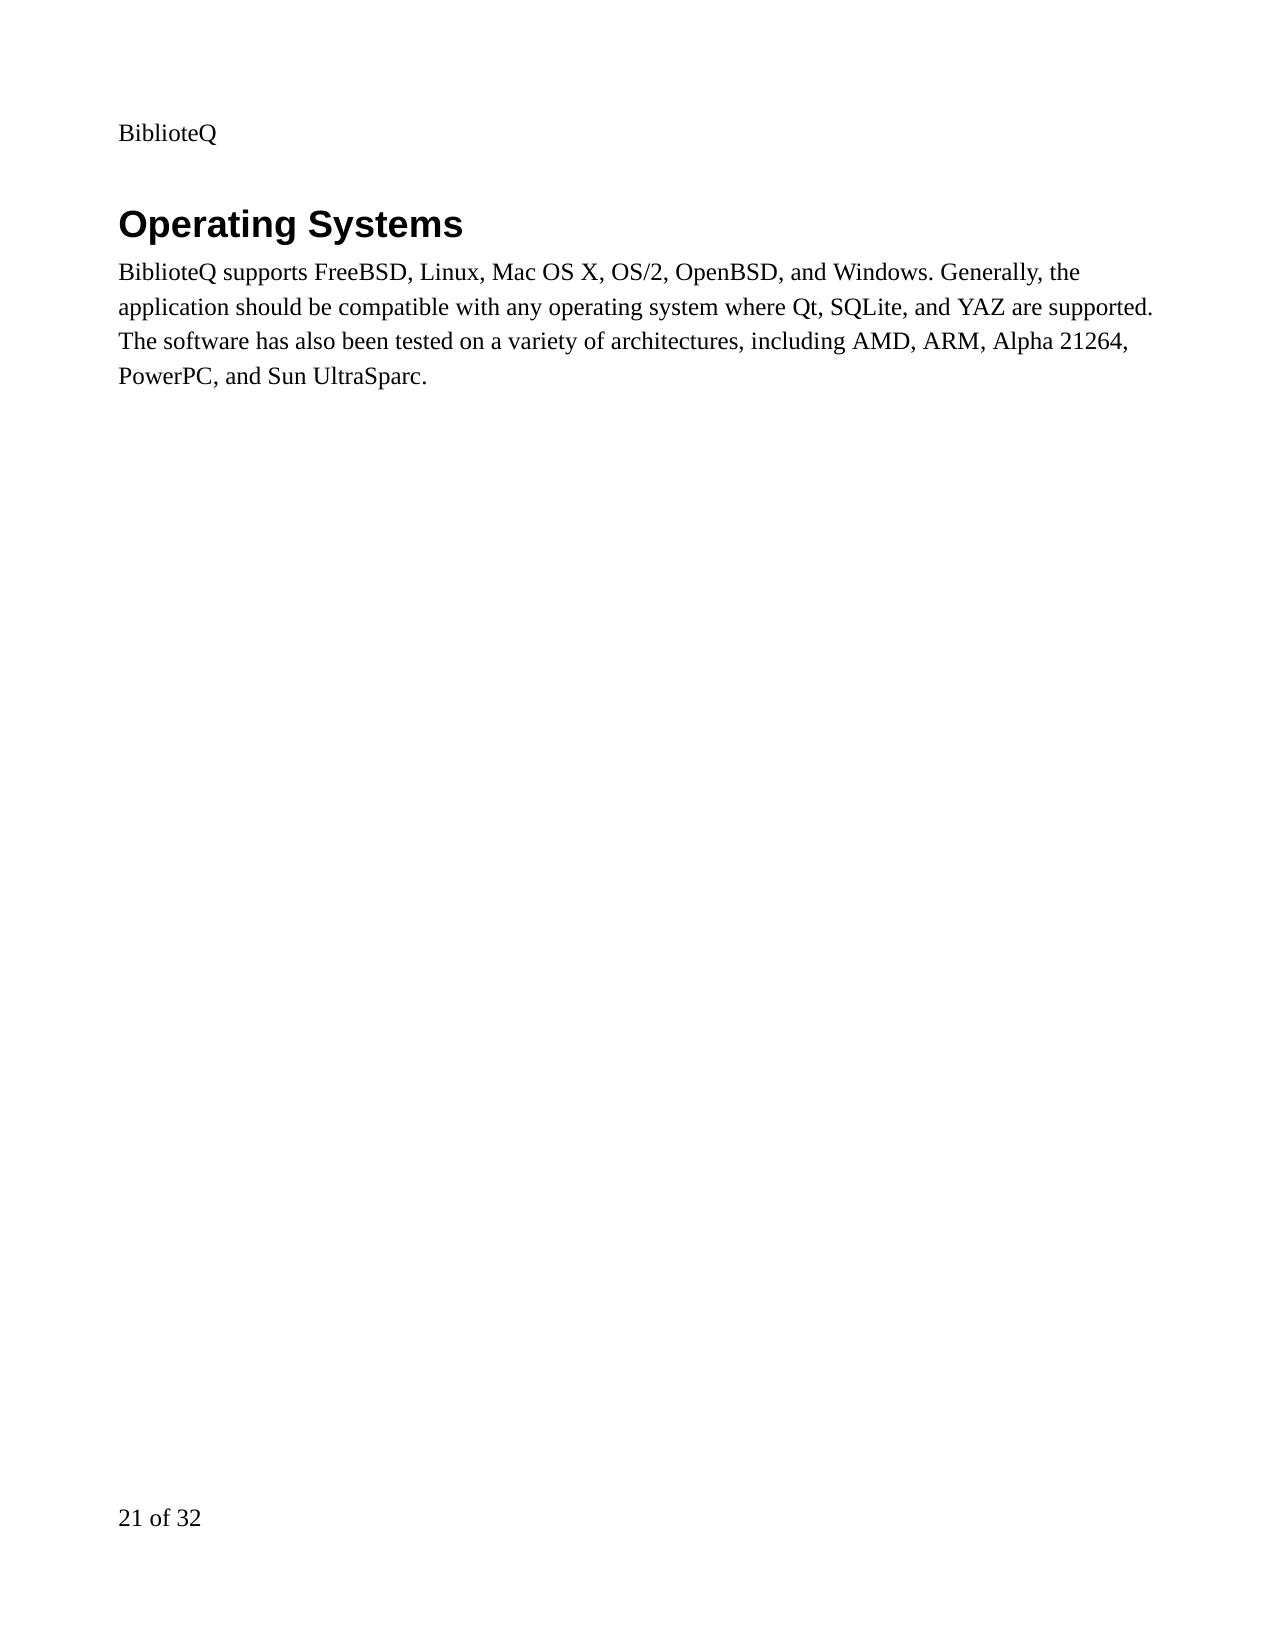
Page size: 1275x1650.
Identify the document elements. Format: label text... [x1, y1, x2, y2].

text BiblioteQ supports FreeBSD, Linux, Mac OS X, OS/2, OpenBSD, and Windows. Generally, the application should be compatible with any operating system where Qt, SQLite, and YAZ are supported. The software has also been tested on a variety of architectures, including AMD, ARM, Alpha 21264, PowerPC, and Sun UltraSparc. [118, 257, 1157, 390]
subtitle Operating Systems [118, 201, 1157, 245]
